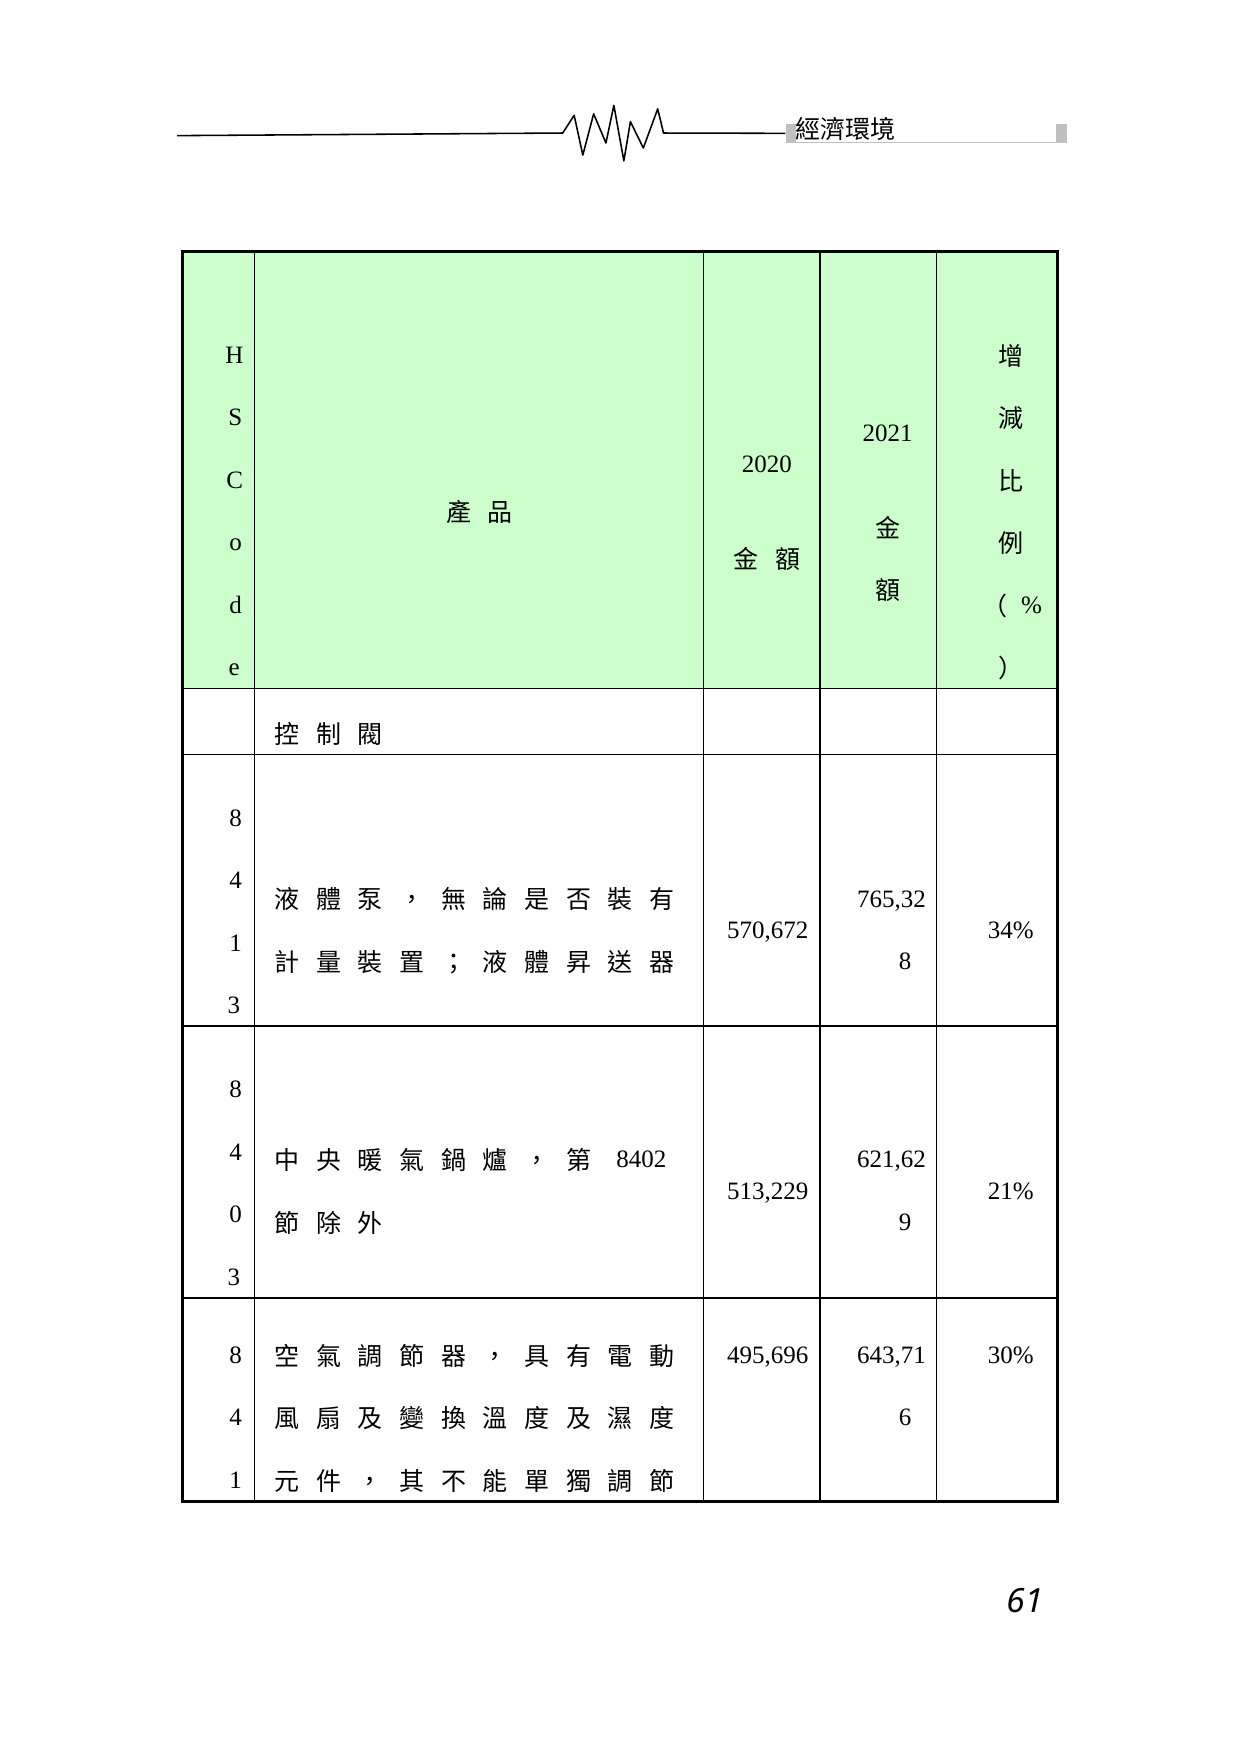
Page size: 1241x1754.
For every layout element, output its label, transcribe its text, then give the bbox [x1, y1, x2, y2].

table_cell 841 [184, 1299, 254, 1500]
table_cell 空氣調節器，具有電動風扇及變換溫度及濕度元件，其不能單獨調節 [255, 1299, 703, 1500]
table_cell 621,629 [821, 1027, 936, 1297]
table_cell 21% [937, 1027, 1056, 1297]
table_cell 495,696 [704, 1299, 819, 1500]
table_cell 643,716 [821, 1299, 936, 1500]
table_cell 控制閥 [255, 689, 703, 754]
table_cell 34% [937, 755, 1056, 1025]
table_header 產品 [255, 253, 703, 688]
table_cell 液體泵，無論是否裝有計量裝置；液體昇送器 [255, 755, 703, 1025]
table_cell 中央暖氣鍋爐，第8402節除外 [255, 1027, 703, 1297]
table_cell 570,672 [704, 755, 819, 1025]
table_header 2020 金額 [704, 253, 819, 688]
table_header 增減比例（%） [937, 253, 1056, 688]
table_header 2021 金額 [821, 253, 936, 688]
table_cell [937, 689, 1056, 754]
table_cell [704, 689, 819, 754]
table_cell 8403 [184, 1027, 254, 1297]
table_header HS Code [184, 253, 254, 688]
table_cell 765,328 [821, 755, 936, 1025]
table_cell [184, 689, 254, 754]
table_cell 8413 [184, 755, 254, 1025]
table_cell [821, 689, 936, 754]
table_cell 513,229 [704, 1027, 819, 1297]
table_cell 30% [937, 1299, 1056, 1500]
